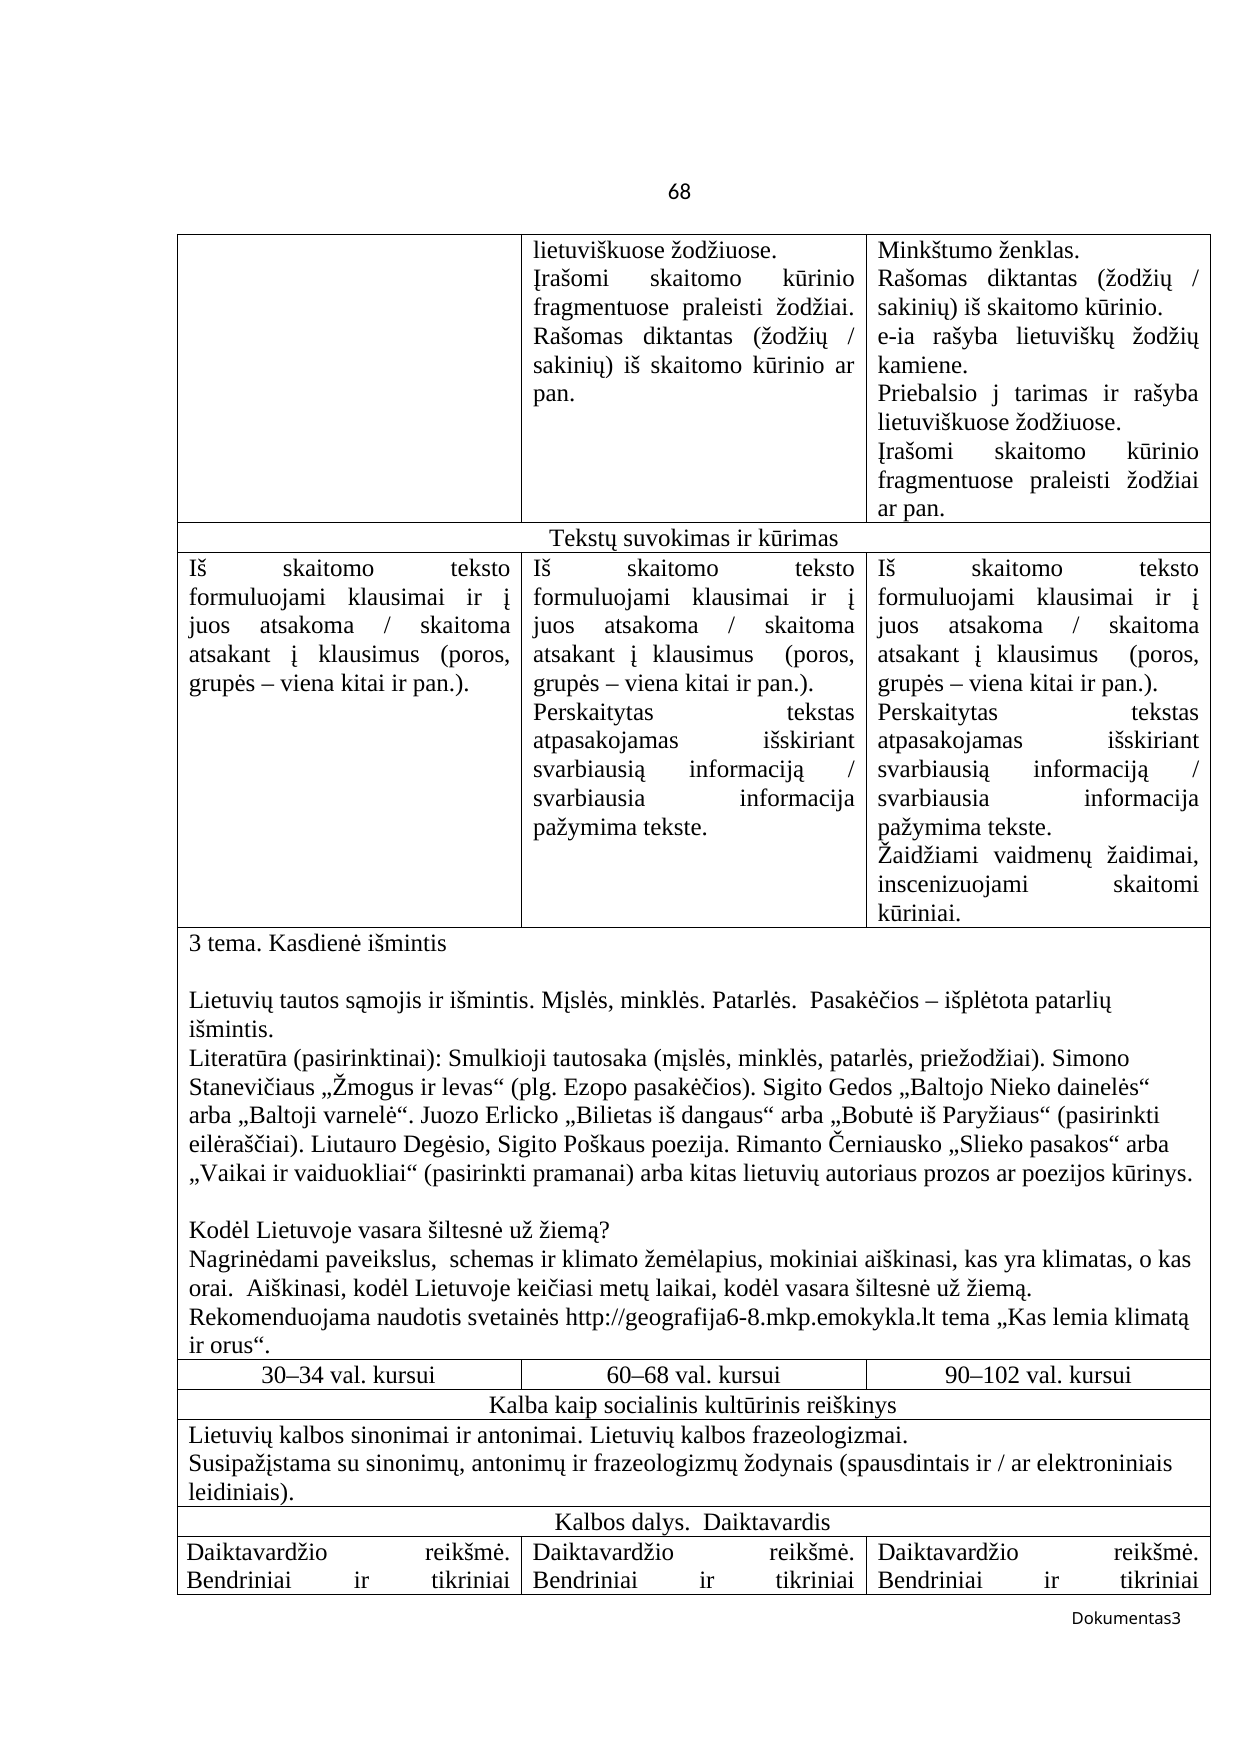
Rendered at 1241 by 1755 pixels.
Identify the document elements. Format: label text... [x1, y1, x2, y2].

table_cell 90–102 val. kursui [867, 1360, 1210, 1389]
table_cell 3 tema. Kasdienė išmintis Lietuvių tautos sąmojis ir išmintis. Mįslės, minklės. Patarlės. Pasakėčios – išplėtota patarlių išmintis. Literatūra (pasirinktinai): Smulkioji tautosaka (mįslės, minklės, patarlės, priežodžiai). Simono Stanevičiaus „Žmogus ir levas“ (plg. Ezopo pasakėčios). Sigito Gedos „Baltojo Nieko dainelės“ arba „Baltoji varnelė“. Juozo Erlicko „Bilietas iš dangaus“ arba „Bobutė iš Paryžiaus“ (pasirinkti eilėraščiai). Liutauro Degėsio, Sigito Poškaus poezija. Rimanto Černiausko „Slieko pasakos“ arba „Vaikai ir vaiduokliai“ (pasirinkti pramanai) arba kitas lietuvių autoriaus prozos ar poezijos kūrinys. Kodėl Lietuvoje vasara šiltesnė už žiemą? Nagrinėdami paveikslus, schemas ir klimato žemėlapius, mokiniai aiškinasi, kas yra klimatas, o kas orai. Aiškinasi, kodėl Lietuvoje keičiasi metų laikai, kodėl vasara šiltesnė už žiemą. Rekomenduojama naudotis svetainės http://geografija6-8.mkp.emokykla.lt tema „Kas lemia klimatą ir orus“. [178, 928, 1210, 1359]
table_cell Lietuvių kalbos sinonimai ir antonimai. Lietuvių kalbos frazeologizmai. Susipažįstama su sinonimų, antonimų ir frazeologizmų žodynais (spausdintais ir / ar elektroniniais leidiniais). [178, 1420, 1210, 1506]
table_cell lietuviškuose žodžiuose. Įrašomi skaitomo kūrinio fragmentuose praleisti žodžiai. Rašomas diktantas (žodžių / sakinių) iš skaitomo kūrinio ar pan. [522, 235, 866, 522]
table_cell Iš skaitomo teksto formuluojami klausimai ir į juos atsakoma / skaitoma atsakant į klausimus (poros, grupės – viena kitai ir pan.). Perskaitytas tekstas atpasakojamas išskiriant svarbiausią informaciją / svarbiausia informacija pažymima tekste. Žaidžiami vaidmenų žaidimai, inscenizuojami skaitomi kūriniai. [867, 553, 1210, 927]
table_cell 60–68 val. kursui [522, 1360, 866, 1389]
table_cell Iš skaitomo teksto formuluojami klausimai ir į juos atsakoma / skaitoma atsakant į klausimus (poros, grupės – viena kitai ir pan.). Perskaitytas tekstas atpasakojamas išskiriant svarbiausią informaciją / svarbiausia informacija pažymima tekste. [522, 553, 866, 927]
table_cell Minkštumo ženklas. Rašomas diktantas (žodžių / sakinių) iš skaitomo kūrinio. e-ia rašyba lietuviškų žodžių kamiene. Priebalsio j tarimas ir rašyba lietuviškuose žodžiuose. Įrašomi skaitomo kūrinio fragmentuose praleisti žodžiai ar pan. [867, 235, 1210, 522]
table_cell Kalba kaip socialinis kultūrinis reiškinys [178, 1390, 1210, 1419]
table_cell Iš skaitomo teksto formuluojami klausimai ir į juos atsakoma / skaitoma atsakant į klausimus (poros, grupės – viena kitai ir pan.). [178, 553, 521, 927]
table_cell 30–34 val. kursui [178, 1360, 521, 1389]
table_cell Daiktavardžio reikšmė. Bendriniai ir tikriniai [522, 1537, 866, 1594]
table_cell Daiktavardžio reikšmė. Bendriniai ir tikriniai [867, 1537, 1210, 1594]
table_cell [178, 235, 521, 522]
table_cell Daiktavardžio reikšmė. Bendriniai ir tikriniai [178, 1537, 521, 1594]
table_cell Tekstų suvokimas ir kūrimas [178, 523, 1210, 552]
table_cell Kalbos dalys. Daiktavardis [178, 1507, 1210, 1536]
